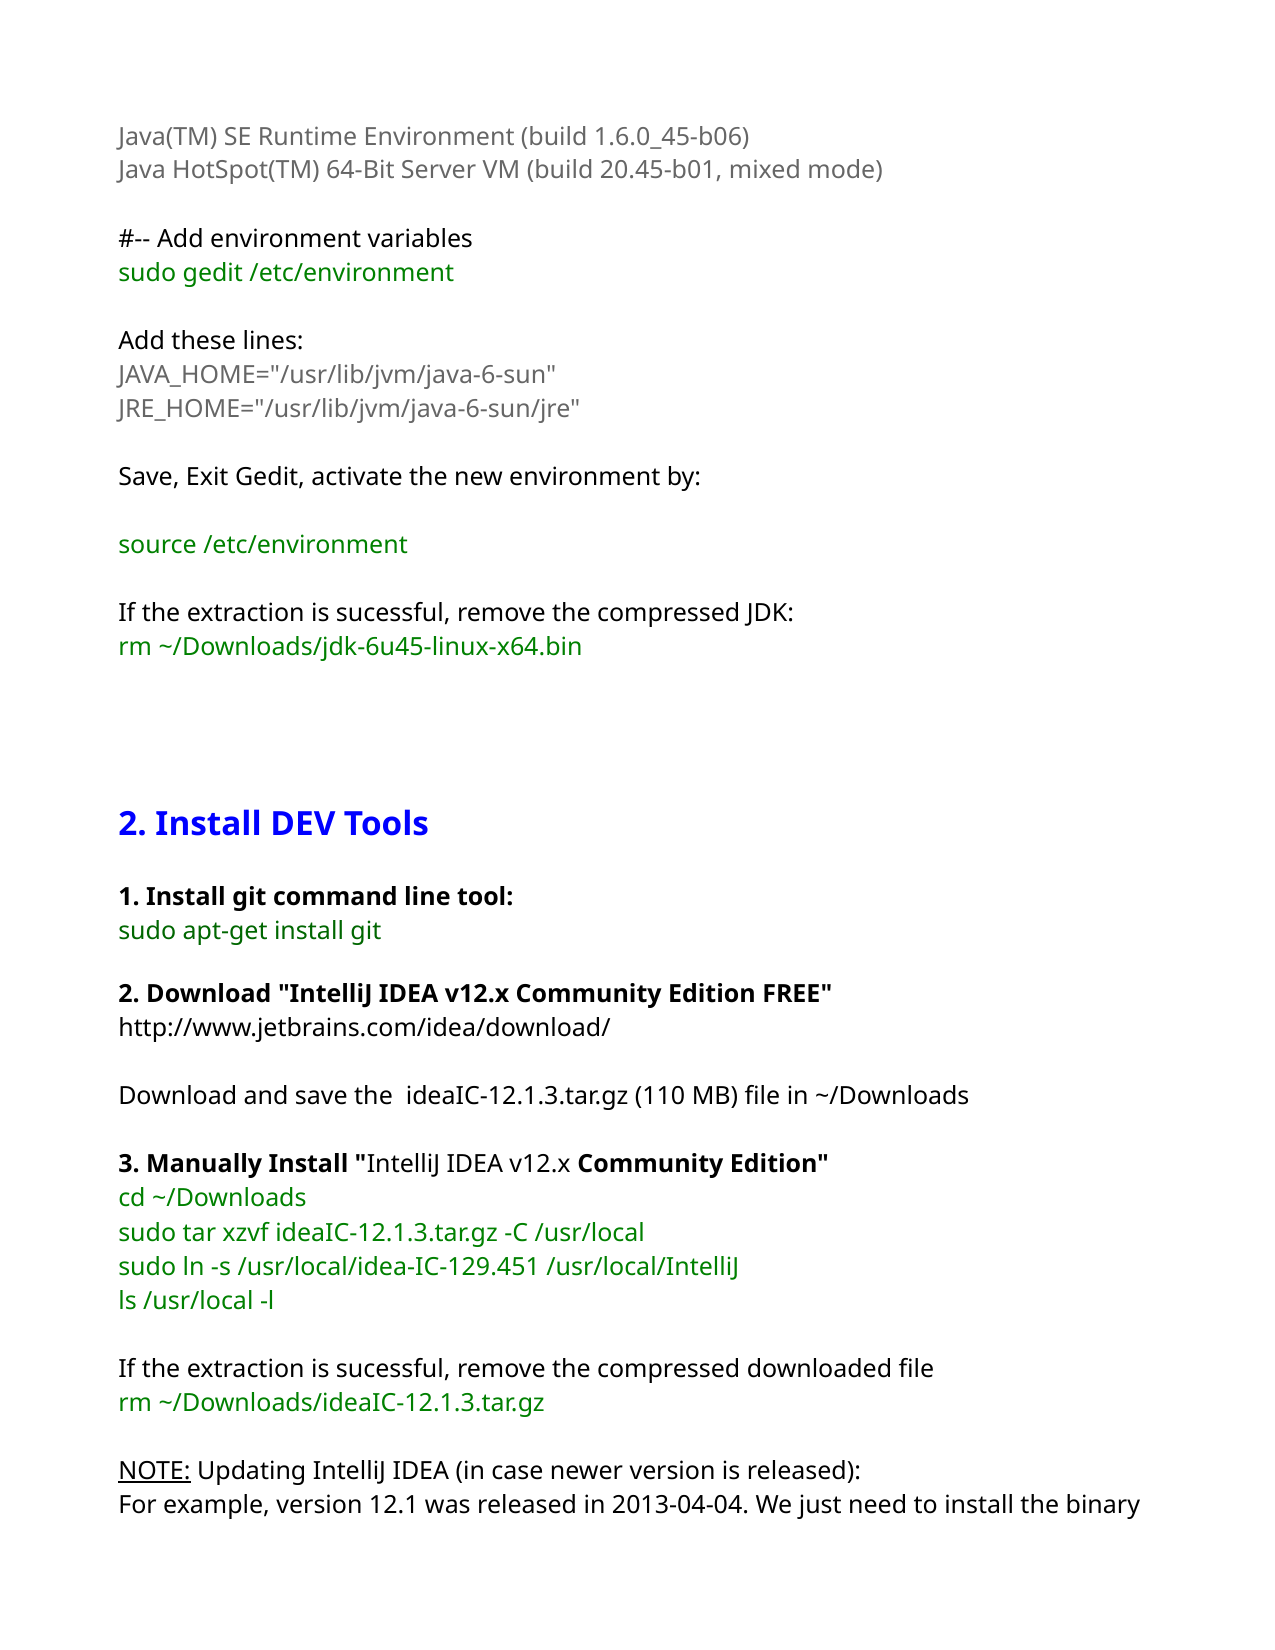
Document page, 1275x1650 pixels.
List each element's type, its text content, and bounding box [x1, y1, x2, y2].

text http://www.jetbrains.com/idea/download/ [118, 1010, 1157, 1044]
text sudo gedit /etc/environment [118, 254, 1157, 288]
text Java HotSpot(TM) 64-Bit Server VM (build 20.45-b01, mixed mode) [118, 152, 1157, 186]
text rm ~/Downloads/jdk-6u45-linux-x64.bin [118, 629, 1157, 663]
text 2. Install DEV Tools [118, 799, 1157, 845]
text #-- Add environment variables [118, 220, 1157, 254]
text 3. Manually Install "IntelliJ IDEA v12.x Community Edition" [118, 1146, 1157, 1180]
text Download and save the ideaIC-12.1.3.tar.gz (110 MB) file in ~/Downloads [118, 1078, 1157, 1112]
text 1. Install git command line tool: sudo apt-get install git [118, 879, 1157, 976]
text If the extraction is sucessful, remove the compressed JDK: [118, 595, 1157, 629]
text JRE_HOME="/usr/lib/jvm/java-6-sun/jre" [118, 391, 1157, 425]
text NOTE: Updating IntelliJ IDEA (in case newer version is released): [118, 1453, 1157, 1487]
text sudo tar xzvf ideaIC-12.1.3.tar.gz -C /usr/local [118, 1214, 1157, 1248]
text rm ~/Downloads/ideaIC-12.1.3.tar.gz [118, 1384, 1157, 1418]
text cd ~/Downloads [118, 1180, 1157, 1214]
text Save, Exit Gedit, activate the new environment by: [118, 459, 1157, 493]
text For example, version 12.1 was released in 2013-04-04. We just need to install the binary [118, 1487, 1157, 1521]
text If the extraction is sucessful, remove the compressed downloaded file [118, 1350, 1157, 1384]
text 2. Download "IntelliJ IDEA v12.x Community Edition FREE" [118, 976, 1157, 1010]
text source /etc/environment [118, 527, 1157, 561]
text sudo ln -s /usr/local/idea-IC-129.451 /usr/local/IntelliJ [118, 1248, 1157, 1282]
text Add these lines: JAVA_HOME="/usr/lib/jvm/java-6-sun" [118, 322, 1157, 391]
text ls /usr/local -l [118, 1282, 1157, 1316]
text Java(TM) SE Runtime Environment (build 1.6.0_45-b06) [118, 118, 1157, 152]
